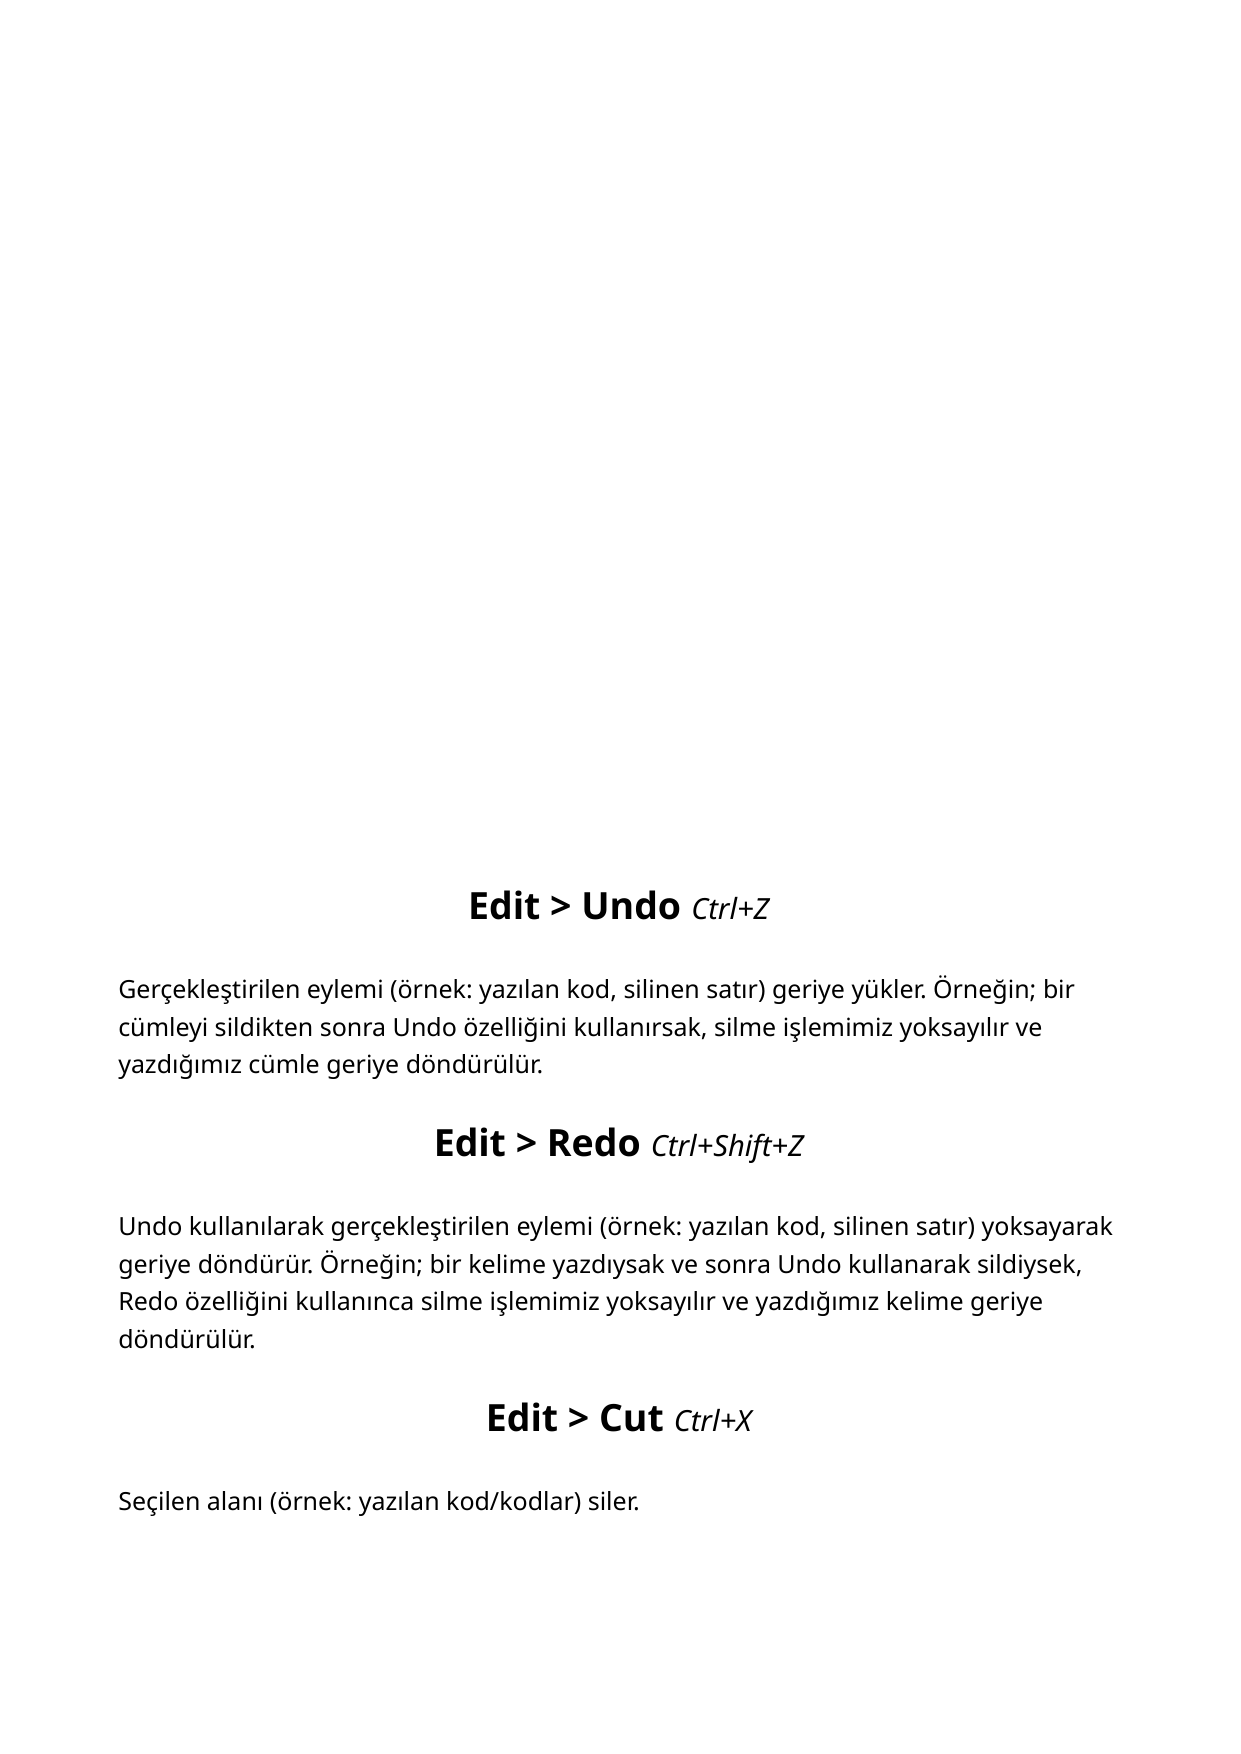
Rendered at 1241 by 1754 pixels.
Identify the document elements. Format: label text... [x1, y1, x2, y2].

subtitle Edit > Redo Ctrl+Shift+Z [118, 1117, 1122, 1168]
text Seçilen alanı (örnek: yazılan kod/kodlar) siler. [118, 1480, 1122, 1518]
text Undo kullanılarak gerçekleştirilen eylemi (örnek: yazılan kod, silinen satır) yoksayarak geriye döndürür. Örneğin; bir kelime yazdıysak ve sonra Undo kullanarak sildiysek, Redo özelliğini kullanınca silme işlemimiz yoksayılır ve yazdığımız kelime geriye döndürülür. [118, 1206, 1122, 1356]
subtitle Edit > Undo Ctrl+Z [118, 879, 1122, 931]
text Gerçekleştirilen eylemi (örnek: yazılan kod, silinen satır) geriye yükler. Örneğin; bir cümleyi sildikten sonra Undo özelliğini kullanırsak, silme işlemimiz yoksayılır ve yazdığımız cümle geriye döndürülür. [118, 969, 1122, 1081]
subtitle Edit > Cut Ctrl+X [118, 1391, 1122, 1442]
